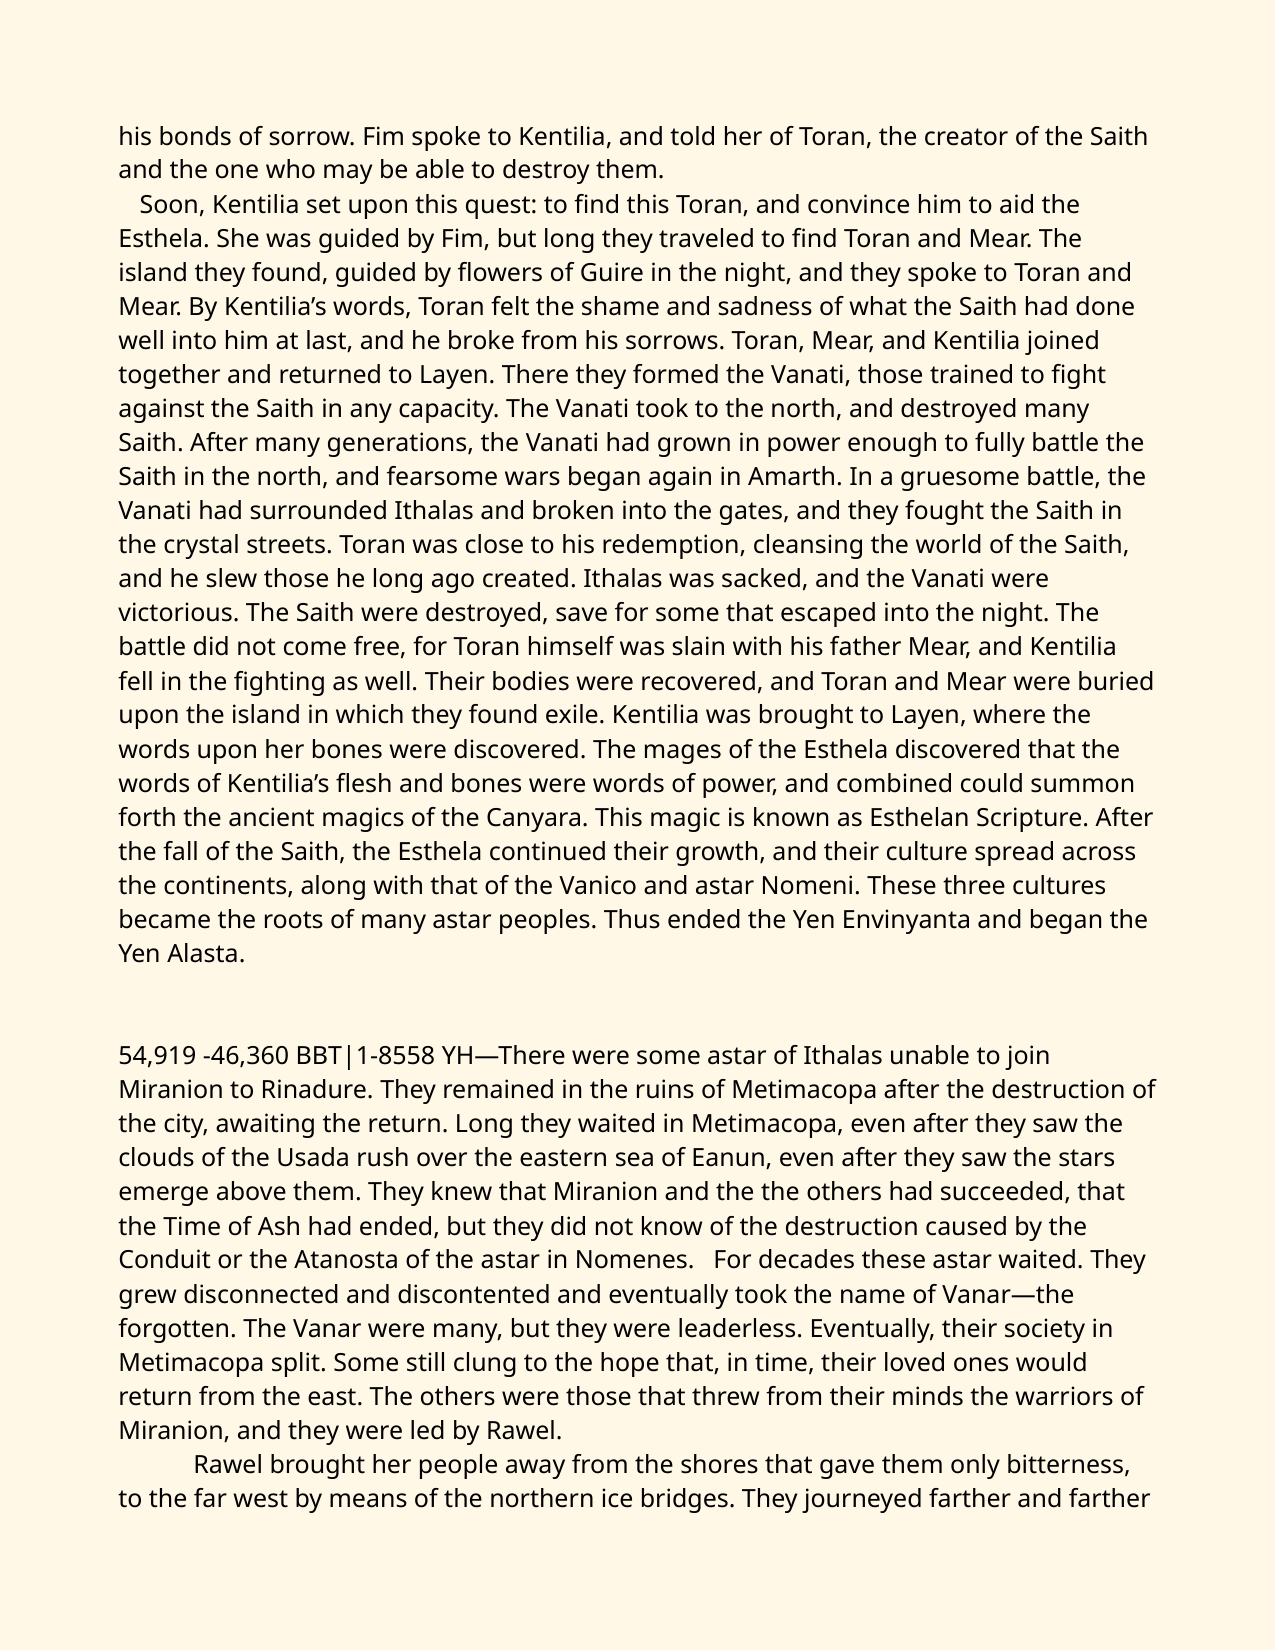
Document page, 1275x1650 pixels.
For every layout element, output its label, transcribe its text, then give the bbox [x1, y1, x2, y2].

text 54,919 -46,360 BBT|1-8558 YH—There were some astar of Ithalas unable to join Miranion to Rinadure. They remained in the ruins of Metimacopa after the destruction of the city, awaiting the return. Long they waited in Metimacopa, even after they saw the clouds of the Usada rush over the eastern sea of Eanun, even after they saw the stars emerge above them. They knew that Miranion and the the others had succeeded, that the Time of Ash had ended, but they did not know of the destruction caused by the Conduit or the Atanosta of the astar in Nomenes. For decades these astar waited. They grew disconnected and discontented and eventually took the name of Vanar—the forgotten. The Vanar were many, but they were leaderless. Eventually, their society in Metimacopa split. Some still clung to the hope that, in time, their loved ones would return from the east. The others were those that threw from their minds the warriors of Miranion, and they were led by Rawel. [118, 1038, 1157, 1447]
text his bonds of sorrow. Fim spoke to Kentilia, and told her of Toran, the creator of the Saith and the one who may be able to destroy them. [118, 118, 1157, 186]
text Rawel brought her people away from the shores that gave them only bitterness, to the far west by means of the northern ice bridges. They journeyed farther and farther [118, 1447, 1157, 1515]
text Soon, Kentilia set upon this quest: to find this Toran, and convince him to aid the Esthela. She was guided by Fim, but long they traveled to find Toran and Mear. The island they found, guided by flowers of Guire in the night, and they spoke to Toran and Mear. By Kentilia’s words, Toran felt the shame and sadness of what the Saith had done well into him at last, and he broke from his sorrows. Toran, Mear, and Kentilia joined together and returned to Layen. There they formed the Vanati, those trained to fight against the Saith in any capacity. The Vanati took to the north, and destroyed many Saith. After many generations, the Vanati had grown in power enough to fully battle the Saith in the north, and fearsome wars began again in Amarth. In a gruesome battle, the Vanati had surrounded Ithalas and broken into the gates, and they fought the Saith in the crystal streets. Toran was close to his redemption, cleansing the world of the Saith, and he slew those he long ago created. Ithalas was sacked, and the Vanati were victorious. The Saith were destroyed, save for some that escaped into the night. The battle did not come free, for Toran himself was slain with his father Mear, and Kentilia fell in the fighting as well. Their bodies were recovered, and Toran and Mear were buried upon the island in which they found exile. Kentilia was brought to Layen, where the words upon her bones were discovered. The mages of the Esthela discovered that the words of Kentilia’s flesh and bones were words of power, and combined could summon forth the ancient magics of the Canyara. This magic is known as Esthelan Scripture. After the fall of the Saith, the Esthela continued their growth, and their culture spread across the continents, along with that of the Vanico and astar Nomeni. These three cultures became the roots of many astar peoples. Thus ended the Yen Envinyanta and began the Yen Alasta. [118, 186, 1157, 970]
